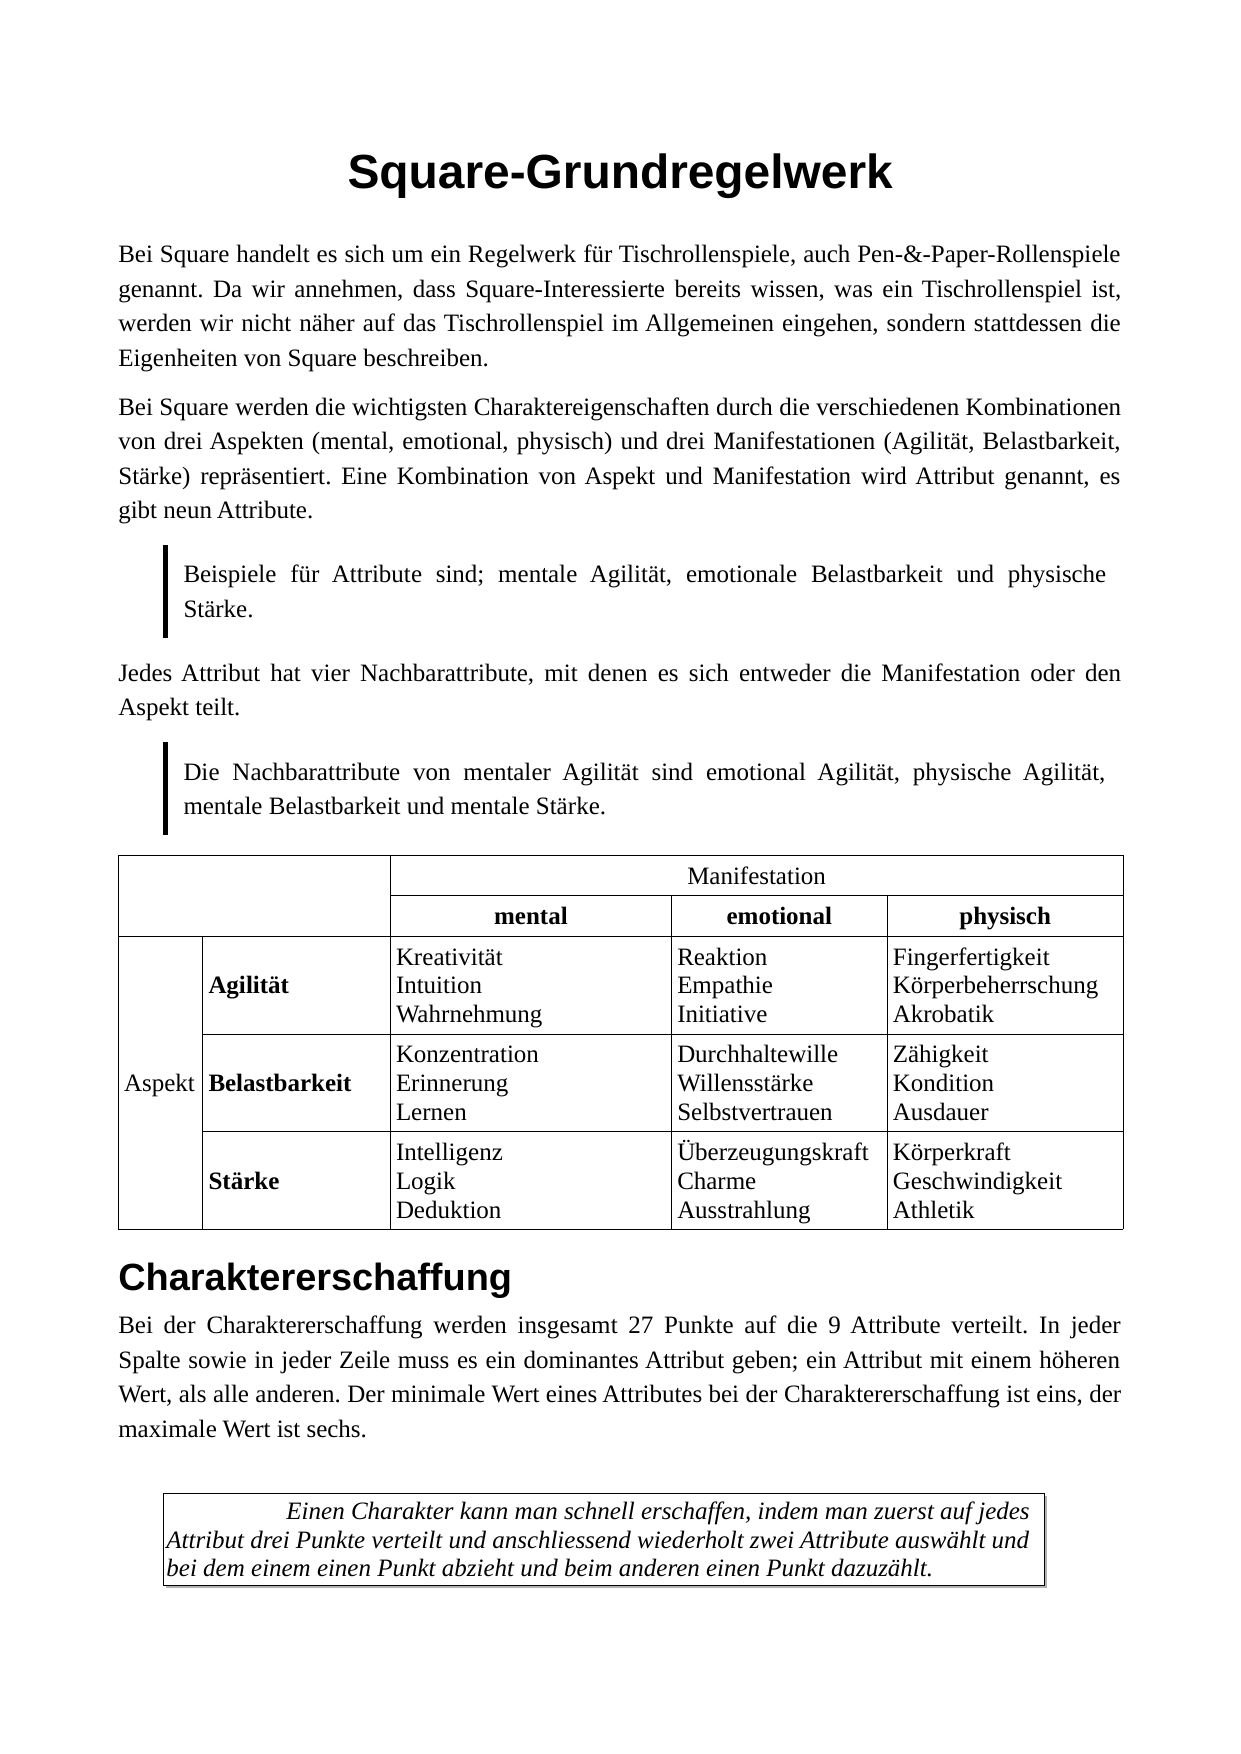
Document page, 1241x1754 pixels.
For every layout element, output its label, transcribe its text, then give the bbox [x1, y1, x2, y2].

table_cell Fingerfertigkeit Körperbeherrschung Akrobatik [888, 937, 1123, 1033]
table_cell Körperkraft Geschwindigkeit Athletik [888, 1132, 1123, 1229]
table_cell Intelligenz Logik Deduktion [391, 1132, 671, 1229]
table_cell mental [391, 896, 671, 936]
text Einen Charakter kann man schnell erschaffen, indem man zuerst auf jedes Attribut drei Punkte verteilt und anschliessend wiederholt zwei Attribute auswählt und bei dem einem einen Punkt abzieht und beim anderen einen Punkt dazuzählt. [164, 1494, 1044, 1585]
table_cell physisch [888, 896, 1123, 936]
text Bei Square werden die wichtigsten Charaktereigenschaften durch die verschiedenen Kombinationen von drei Aspekten (mental, emotional, physisch) und drei Manifestationen (Agilität, Belastbarkeit, Stärke) repräsentiert. Eine Kombination von Aspekt und Manifestation wird Attribut genannt, es gibt neun Attribute. [118, 392, 1122, 524]
table_cell emotional [672, 896, 887, 936]
table_cell Überzeugungskraft Charme Ausstrahlung [672, 1132, 887, 1229]
text Bei Square handelt es sich um ein Regelwerk für Tischrollenspiele, auch Pen-&-Paper-Rollenspiele genannt. Da wir annehmen, dass Square-Interessierte bereits wissen, was ein Tischrollenspiel ist, werden wir nicht näher auf das Tischrollenspiel im Allgemeinen eingehen, sondern stattdessen die Eigenheiten von Square beschreiben. [118, 239, 1122, 372]
table_header Manifestation [391, 856, 1123, 895]
subtitle Charaktererschaffung [118, 1254, 1122, 1298]
table_cell Kreativität Intuition Wahrnehmung [391, 937, 671, 1033]
table_cell Stärke [203, 1132, 390, 1229]
text Bei der Charaktererschaffung werden insgesamt 27 Punkte auf die 9 Attribute verteilt. In jeder Spalte sowie in jeder Zeile muss es ein dominantes Attribut geben; ein Attribut mit einem höheren Wert, als alle anderen. Der minimale Wert eines Attributes bei der Charaktererschaffung ist eins, der maximale Wert ist sechs. [118, 1310, 1122, 1443]
title Square-Grundregelwerk [118, 143, 1122, 198]
table_header [119, 856, 390, 936]
table_cell Zähigkeit Kondition Ausdauer [888, 1035, 1123, 1131]
text Die Nachbarattribute von mentaler Agilität sind emotional Agilität, physische Agilität, mentale Belastbarkeit und mentale Stärke. [168, 742, 1122, 835]
table_cell Aspekt [119, 937, 202, 1229]
table_cell Belastbarkeit [203, 1035, 390, 1131]
table_cell Agilität [203, 937, 390, 1033]
table_cell Durchhaltewille Willensstärke Selbstvertrauen [672, 1035, 887, 1131]
table_cell Reaktion Empathie Initiative [672, 937, 887, 1033]
table_cell Konzentration Erinnerung Lernen [391, 1035, 671, 1131]
text Beispiele für Attribute sind; mentale Agilität, emotionale Belastbarkeit und physische Stärke. [163, 544, 1122, 638]
text Jedes Attribut hat vier Nachbarattribute, mit denen es sich entweder die Manifestation oder den Aspekt teilt. [118, 658, 1122, 721]
